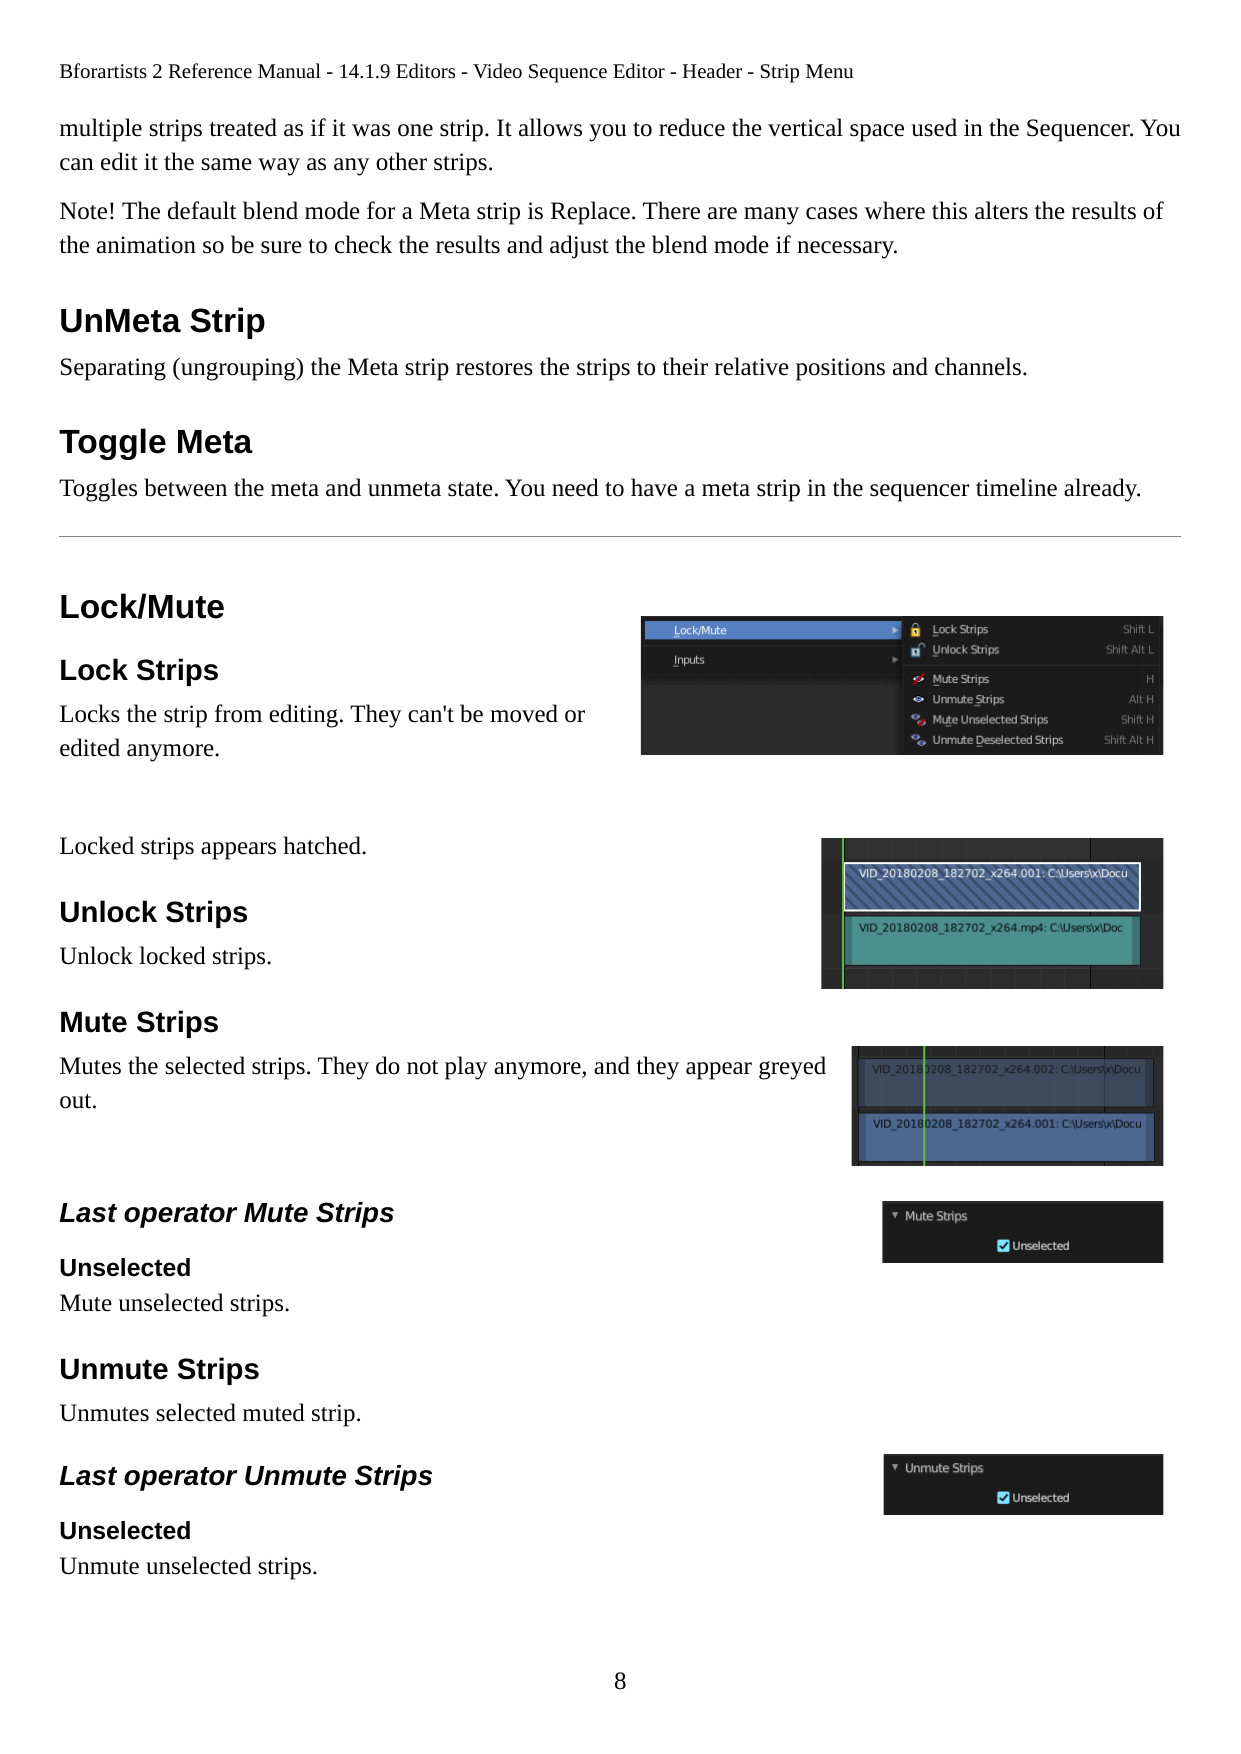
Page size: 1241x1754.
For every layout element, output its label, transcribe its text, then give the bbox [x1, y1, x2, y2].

subtitle Unselected [59, 1253, 1181, 1282]
text Mute unselected strips. [59, 1288, 1181, 1317]
text multiple strips treated as if it was one strip. It allows you to reduce the vertical space used in the Sequencer. You can edit it the same way as any other strips. [59, 113, 1181, 176]
text Note! The default blend mode for a Meta strip is Replace. There are many cases where this alters the results of the animation so be sure to check the results and adjust the blend mode if necessary. [59, 196, 1181, 259]
subtitle Mute Strips [59, 1005, 1181, 1039]
subtitle Toggle Meta [59, 422, 1181, 460]
subtitle Last operator Unmute Strips [59, 1459, 883, 1491]
subtitle Unmute Strips [59, 1352, 1181, 1385]
subtitle [1164, 895, 1181, 929]
subtitle [1164, 1459, 1181, 1491]
subtitle Last operator Mute Strips [59, 1196, 1181, 1228]
subtitle UnMeta Strip [59, 301, 1181, 339]
picture [851, 1046, 1164, 1166]
picture [883, 1454, 1164, 1515]
text Toggles between the meta and unmeta state. You need to have a meta strip in the sequencer timeline already. [59, 473, 1181, 501]
subtitle [1164, 652, 1181, 686]
subtitle Unselected [59, 1516, 1181, 1545]
subtitle Unlock Strips [59, 895, 821, 929]
text Locks the strip from editing. They can't be moved or edited anymore. [59, 699, 1181, 762]
text [1164, 941, 1181, 970]
picture [882, 1201, 1164, 1263]
text Unmute unselected strips. [59, 1551, 1181, 1580]
picture [640, 616, 1164, 755]
text Separating (ungrouping) the Meta strip restores the strips to their relative positions and channels. [59, 352, 1181, 380]
subtitle Lock Strips [59, 652, 640, 686]
picture [821, 838, 1164, 989]
text Unlock locked strips. [59, 941, 821, 970]
text Mutes the selected strips. They do not play anymore, and they appear greyed out. [59, 1051, 851, 1114]
subtitle Lock/Mute [59, 587, 1181, 625]
text Locked strips appears hatched. [59, 831, 1181, 860]
text Unmutes selected muted strip. [59, 1398, 1181, 1427]
